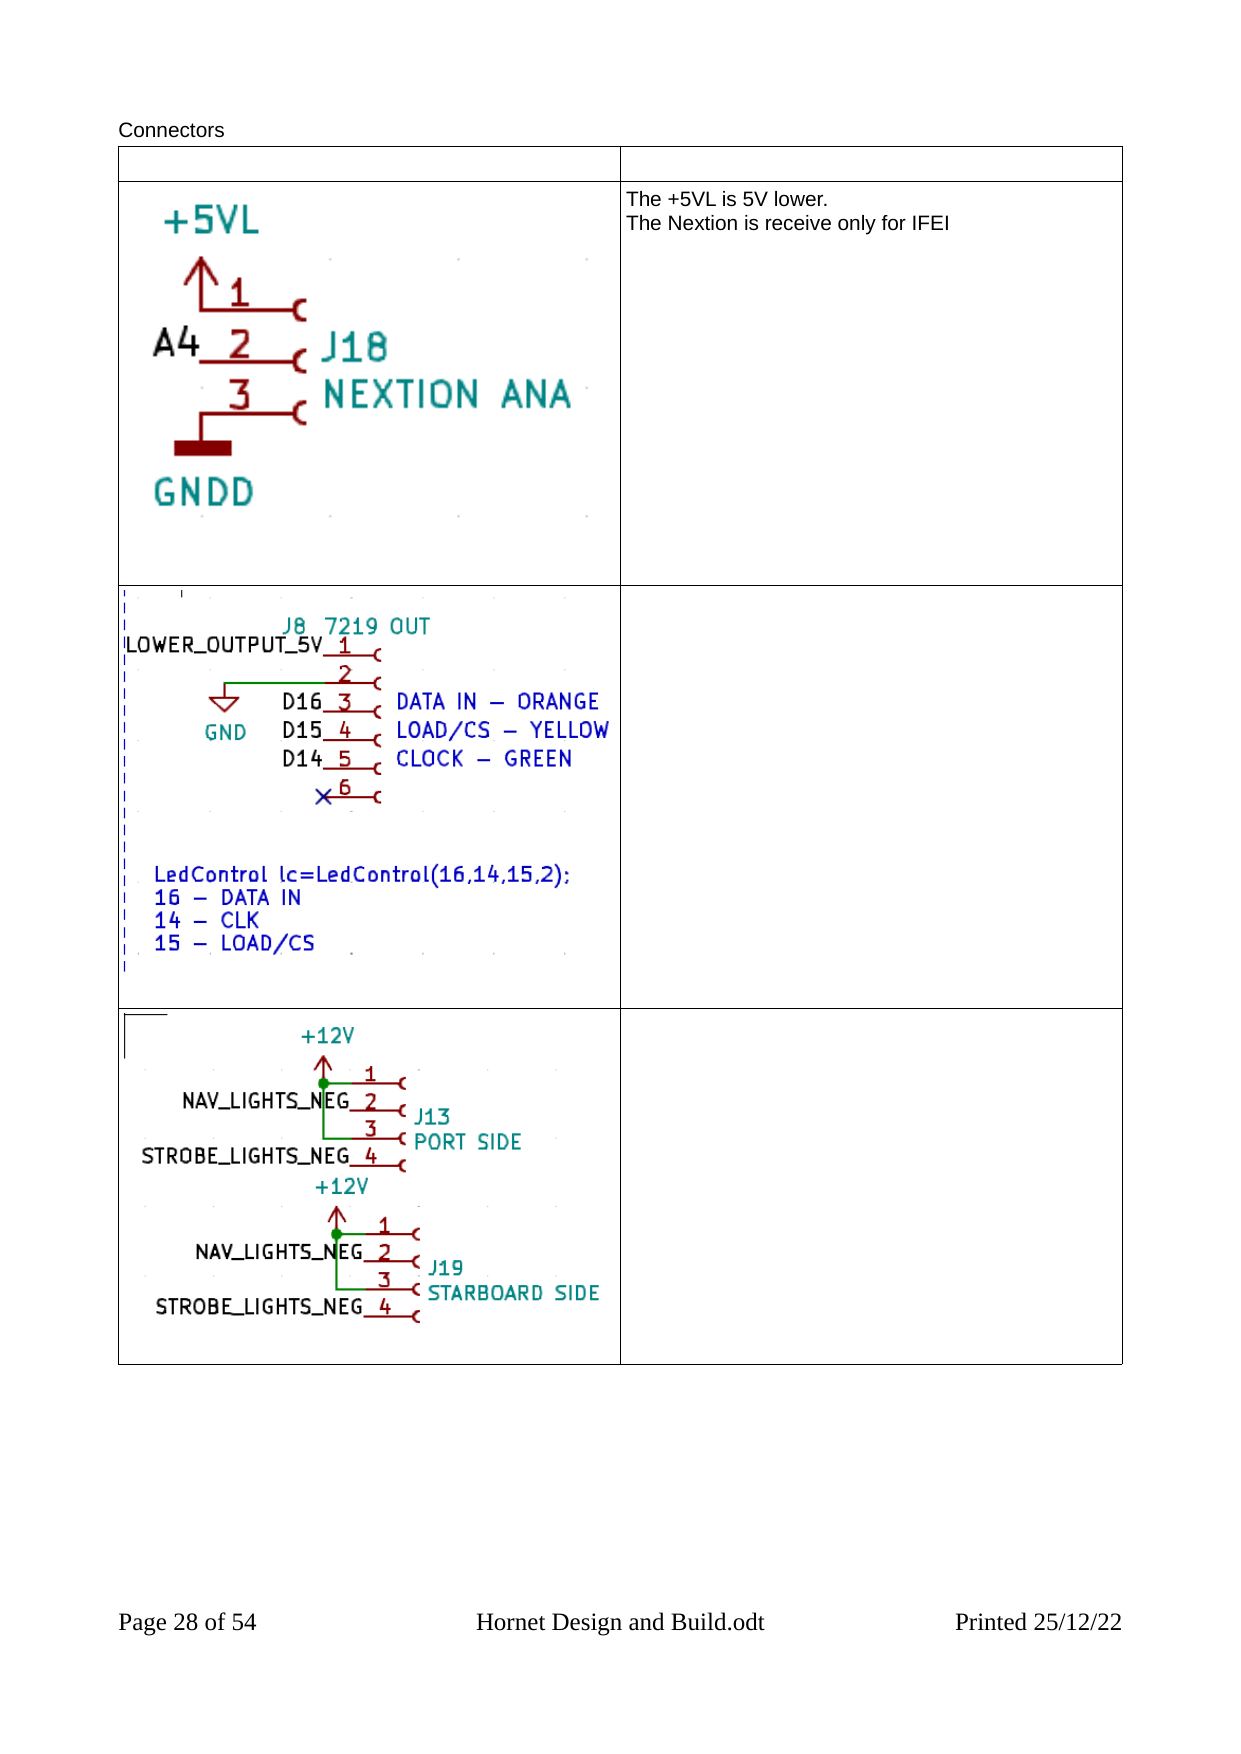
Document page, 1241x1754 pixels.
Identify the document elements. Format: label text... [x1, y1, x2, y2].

table_cell [119, 586, 620, 1008]
picture [123, 590, 615, 978]
picture [123, 1013, 615, 1335]
table_cell The +5VL is 5V lower. The Nextion is receive only for IFEI [621, 182, 1122, 585]
table_cell [621, 1009, 1122, 1364]
table_cell [119, 182, 620, 585]
text Connectors [118, 118, 1122, 142]
picture [123, 187, 615, 556]
table_cell [621, 586, 1122, 1008]
table_cell [119, 1009, 620, 1364]
table_header [119, 147, 620, 181]
table_header [621, 147, 1122, 181]
